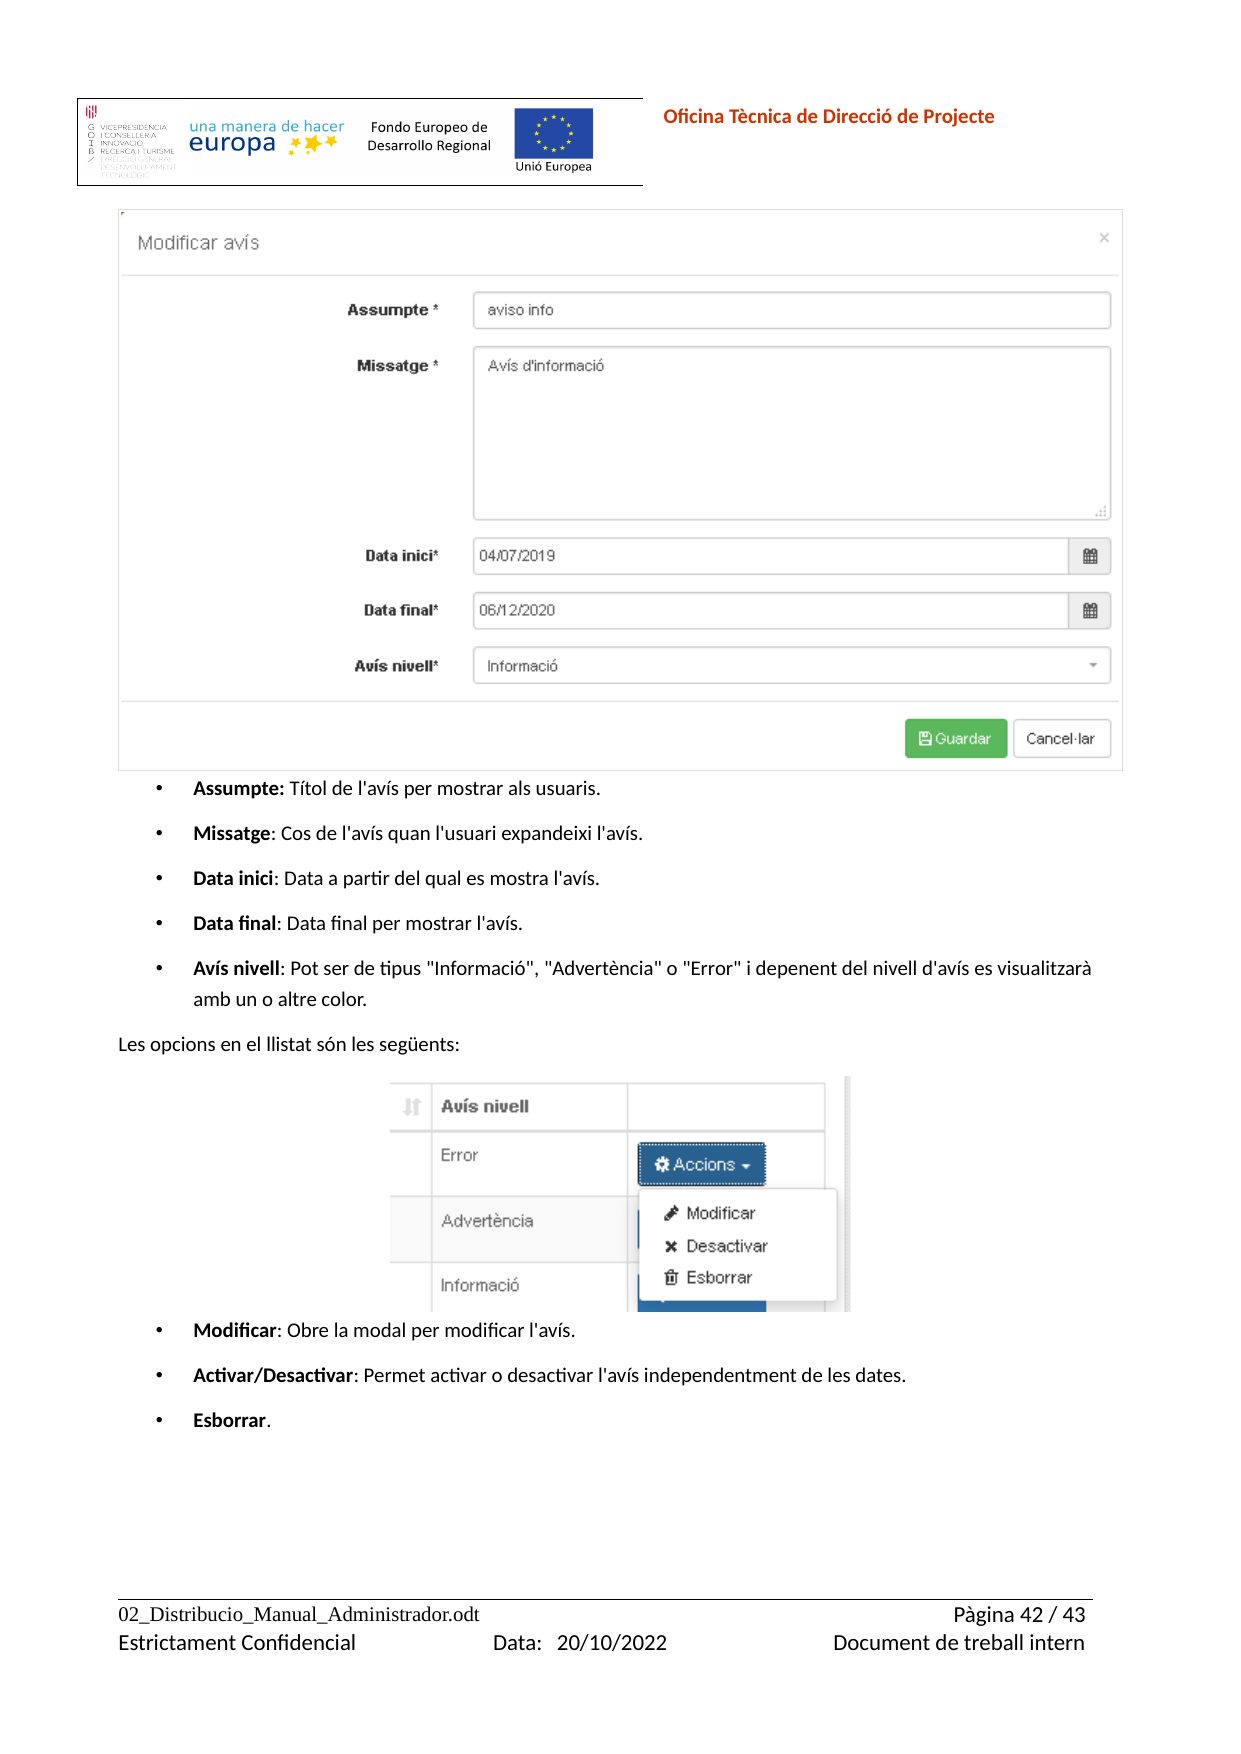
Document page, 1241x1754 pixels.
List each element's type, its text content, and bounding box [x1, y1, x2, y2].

list [119, 210, 1122, 770]
list Data inici: Data a partir del qual es mostra l'avís. [156, 866, 1122, 891]
list Modificar: Obre la modal per modificar l'avís. [156, 1312, 1122, 1342]
list Assumpte: Títol de l'avís per mostrar als usuaris. [156, 771, 1122, 801]
picture [121, 212, 1119, 768]
picture [389, 1076, 851, 1312]
list Avís nivell: Pot ser de tipus "Informació", "Advertència" o "Error" i depenent del nivell d'avís es visualitzarà amb un o altre color. [156, 956, 1122, 1011]
list Esborrar. [156, 1407, 1122, 1432]
picture [187, 103, 599, 180]
list Missatge: Cos de l'avís quan l'usuari expandeixi l'avís. [156, 821, 1122, 846]
list Data final: Data final per mostrar l'avís. [156, 911, 1122, 936]
text Les opcions en el llistat són les següents: [118, 1031, 1122, 1056]
picture [82, 103, 181, 180]
list Activar/Desactivar: Permet activar o desactivar l'avís independentment de les dates. [156, 1362, 1122, 1387]
